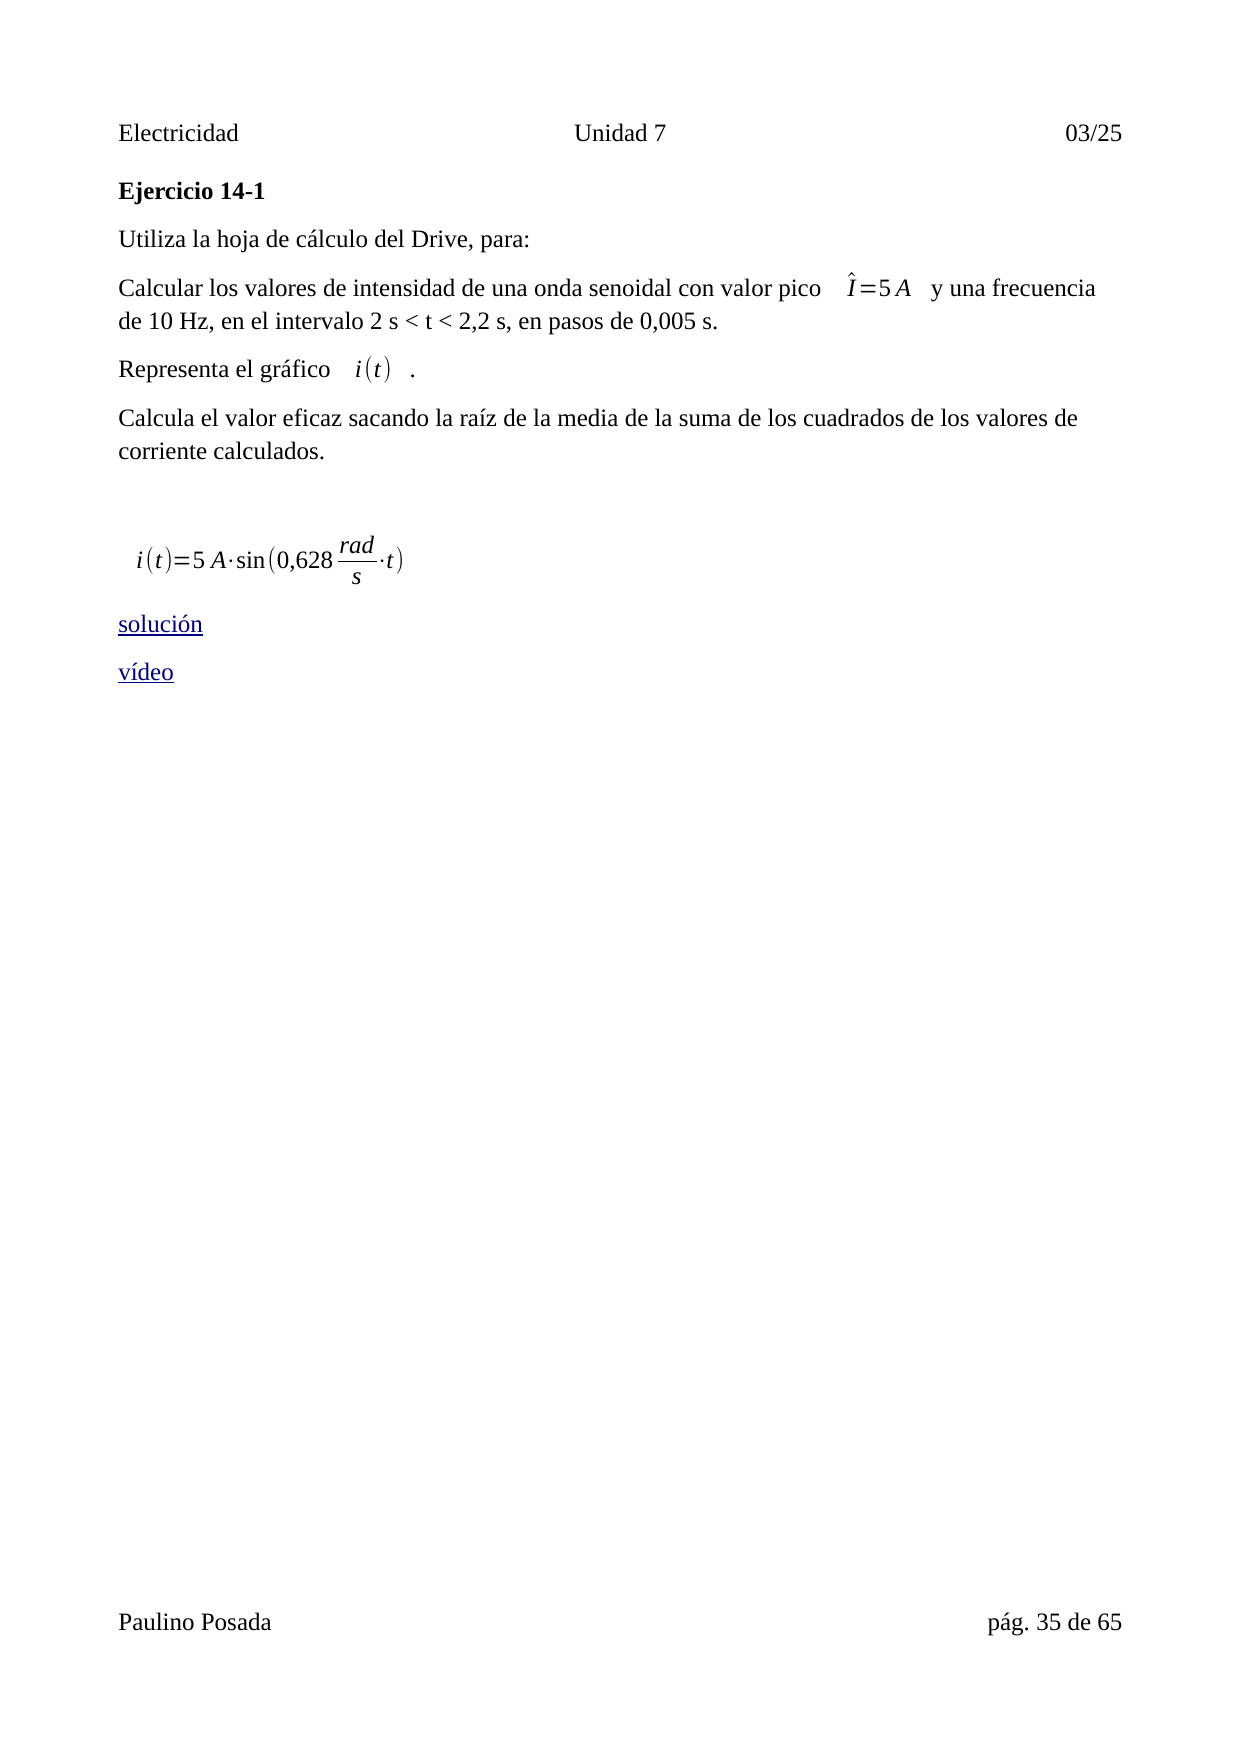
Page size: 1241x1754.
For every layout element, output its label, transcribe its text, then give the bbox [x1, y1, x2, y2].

text Utiliza la hoja de cálculo del Drive, para: [118, 224, 1122, 253]
text Calcular los valores de intensidad de una onda senoidal con valor pico y una frecuencia de 10 Hz, en el intervalo 2 s < t < 2,2 s, en pasos de 0,005 s. [118, 272, 1122, 335]
text vídeo [118, 657, 1122, 686]
text Representa el gráfico . [118, 354, 1122, 384]
text Calcula el valor eficaz sacando la raíz de la media de la suma de los cuadrados de los valores de corriente calculados. [118, 403, 1122, 465]
text solución [118, 609, 1122, 638]
text Ejercicio 14-1 [118, 176, 1122, 205]
